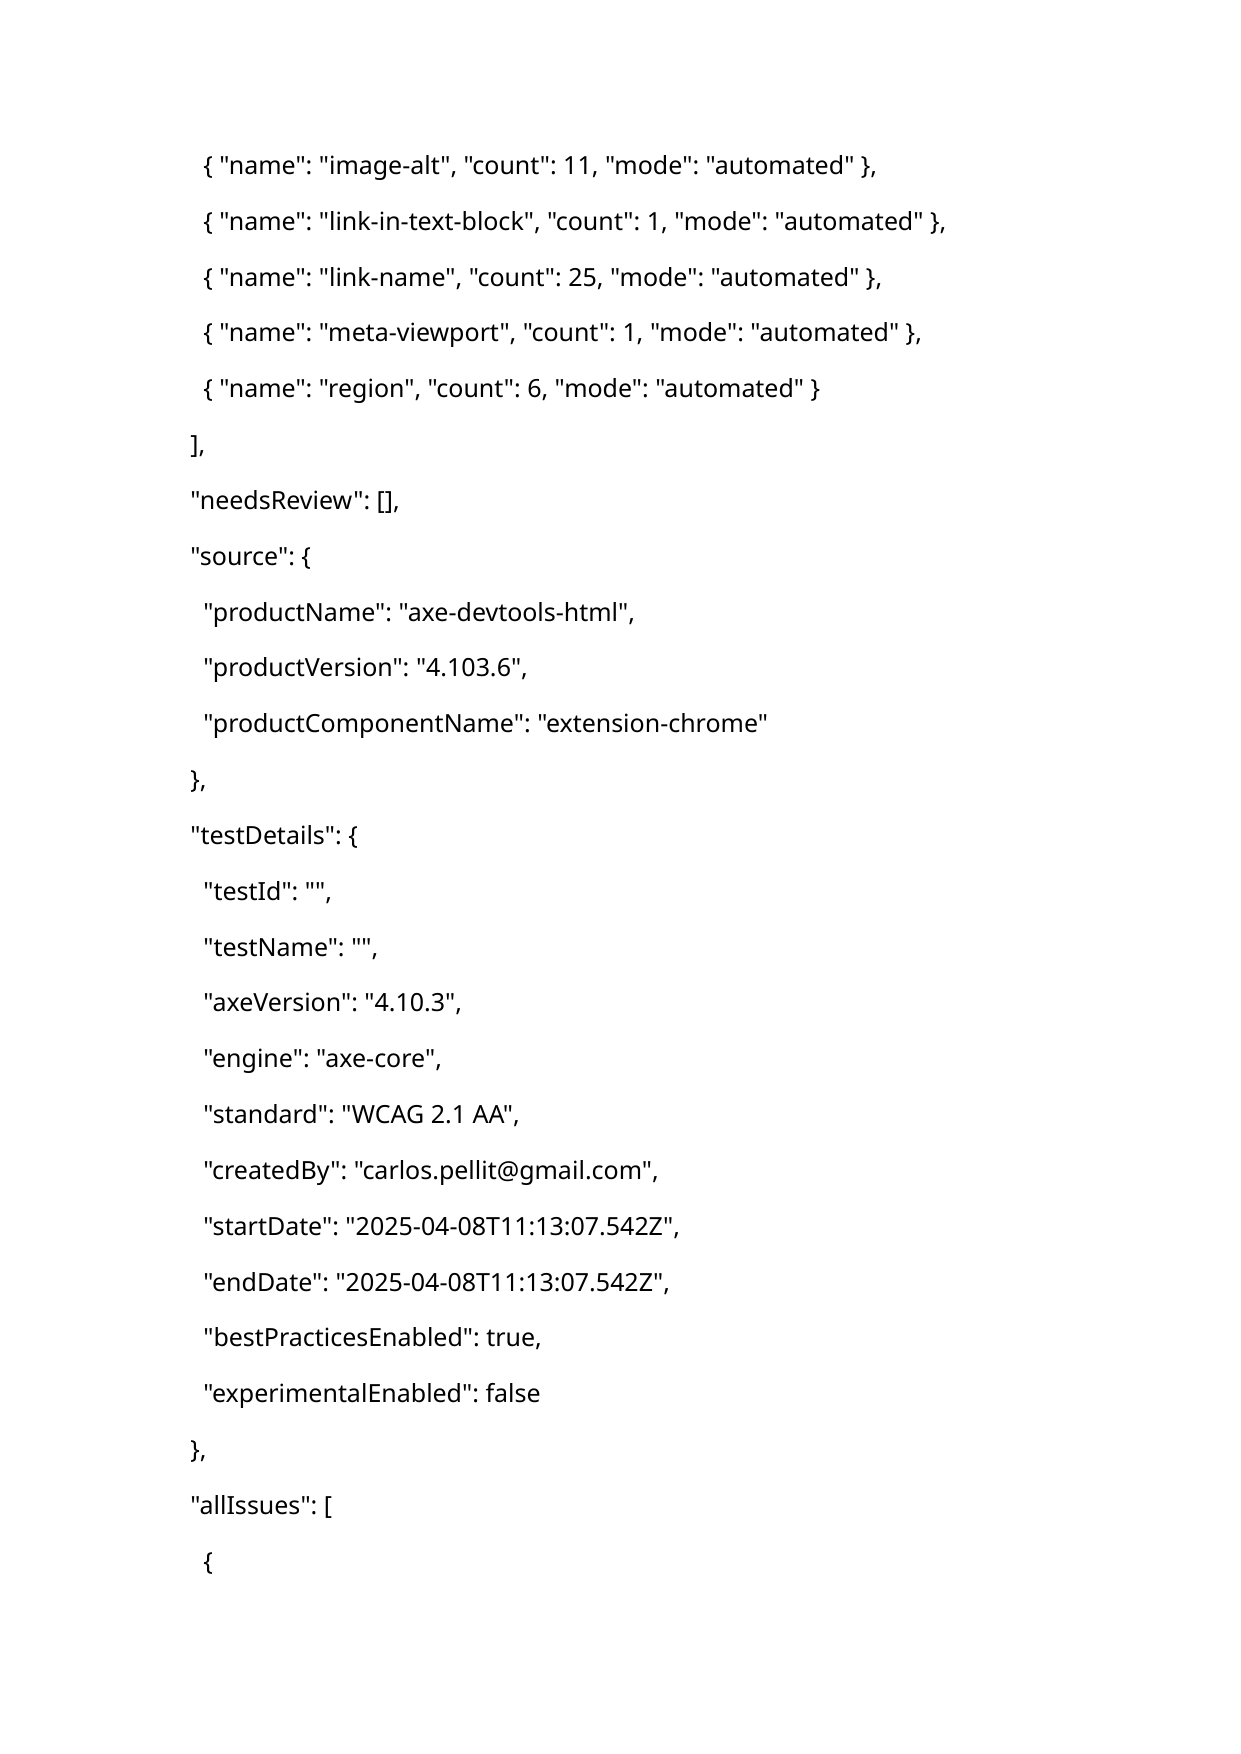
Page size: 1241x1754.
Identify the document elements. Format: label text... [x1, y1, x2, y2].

text }, [177, 762, 1063, 796]
text "testName": "", [177, 929, 1063, 963]
text { "name": "image-alt", "count": 11, "mode": "automated" }, [177, 148, 1063, 182]
text { "name": "region", "count": 6, "mode": "automated" } [177, 371, 1063, 405]
text "productComponentName": "extension-chrome" [177, 706, 1063, 740]
text "axeVersion": "4.10.3", [177, 985, 1063, 1019]
text "productName": "axe-devtools-html", [177, 594, 1063, 628]
text "allIssues": [ [177, 1488, 1063, 1522]
text "bestPracticesEnabled": true, [177, 1320, 1063, 1354]
text "standard": "WCAG 2.1 AA", [177, 1097, 1063, 1131]
text "needsReview": [], [177, 483, 1063, 517]
text "createdBy": "carlos.pellit@gmail.com", [177, 1153, 1063, 1187]
text "testId": "", [177, 873, 1063, 907]
text "startDate": "2025-04-08T11:13:07.542Z", [177, 1208, 1063, 1242]
text "testDetails": { [177, 818, 1063, 852]
text }, [177, 1432, 1063, 1466]
text { "name": "link-in-text-block", "count": 1, "mode": "automated" }, [177, 203, 1063, 237]
text "experimentalEnabled": false [177, 1376, 1063, 1410]
text "productVersion": "4.103.6", [177, 650, 1063, 684]
text "endDate": "2025-04-08T11:13:07.542Z", [177, 1264, 1063, 1298]
text "source": { [177, 538, 1063, 572]
text "engine": "axe-core", [177, 1041, 1063, 1075]
text { "name": "link-name", "count": 25, "mode": "automated" }, [177, 259, 1063, 293]
text { [177, 1543, 1063, 1577]
text { "name": "meta-viewport", "count": 1, "mode": "automated" }, [177, 315, 1063, 349]
text ], [177, 427, 1063, 461]
